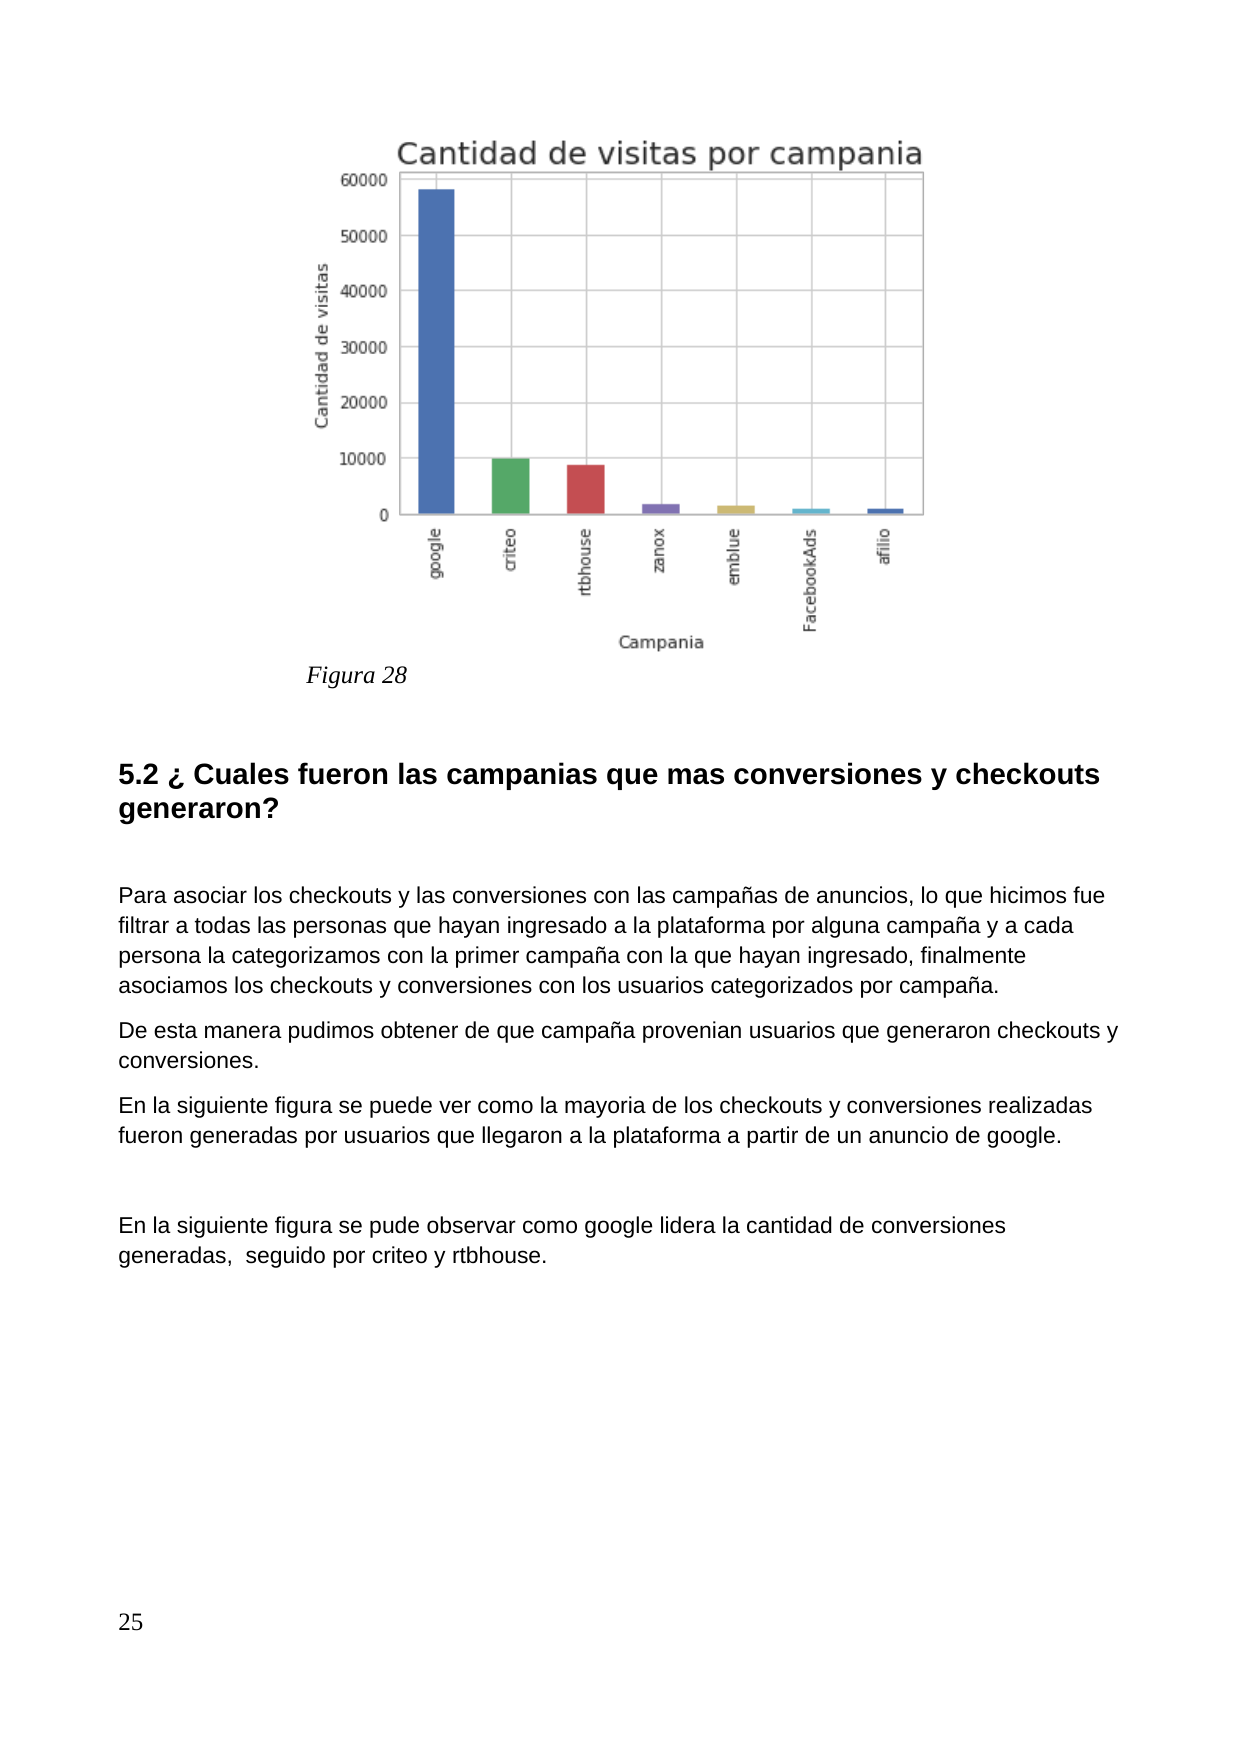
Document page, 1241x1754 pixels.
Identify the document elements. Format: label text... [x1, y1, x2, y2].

text En la siguiente figura se puede ver como la mayoria de los checkouts y conversiones realizadas fueron generadas por usuarios que llegaron a la plataforma a partir de un anuncio de google. [118, 1092, 1122, 1149]
text Figura 28 [306, 661, 934, 689]
picture [306, 130, 935, 661]
text De esta manera pudimos obtener de que campaña provenian usuarios que generaron checkouts y conversiones. [118, 1017, 1122, 1074]
subtitle 5.2 ¿ Cuales fueron las campanias que mas conversiones y checkouts generaron? [118, 757, 1122, 824]
text En la siguiente figura se pude observar como google lidera la cantidad de conversiones generadas, seguido por criteo y rtbhouse. [118, 1212, 1122, 1268]
text Para asociar los checkouts y las conversiones con las campañas de anuncios, lo que hicimos fue filtrar a todas las personas que hayan ingresado a la plataforma por alguna campaña y a cada persona la categorizamos con la primer campaña con la que hayan ingresado, finalmente asociamos los checkouts y conversiones con los usuarios categorizados por campaña. [118, 882, 1122, 999]
